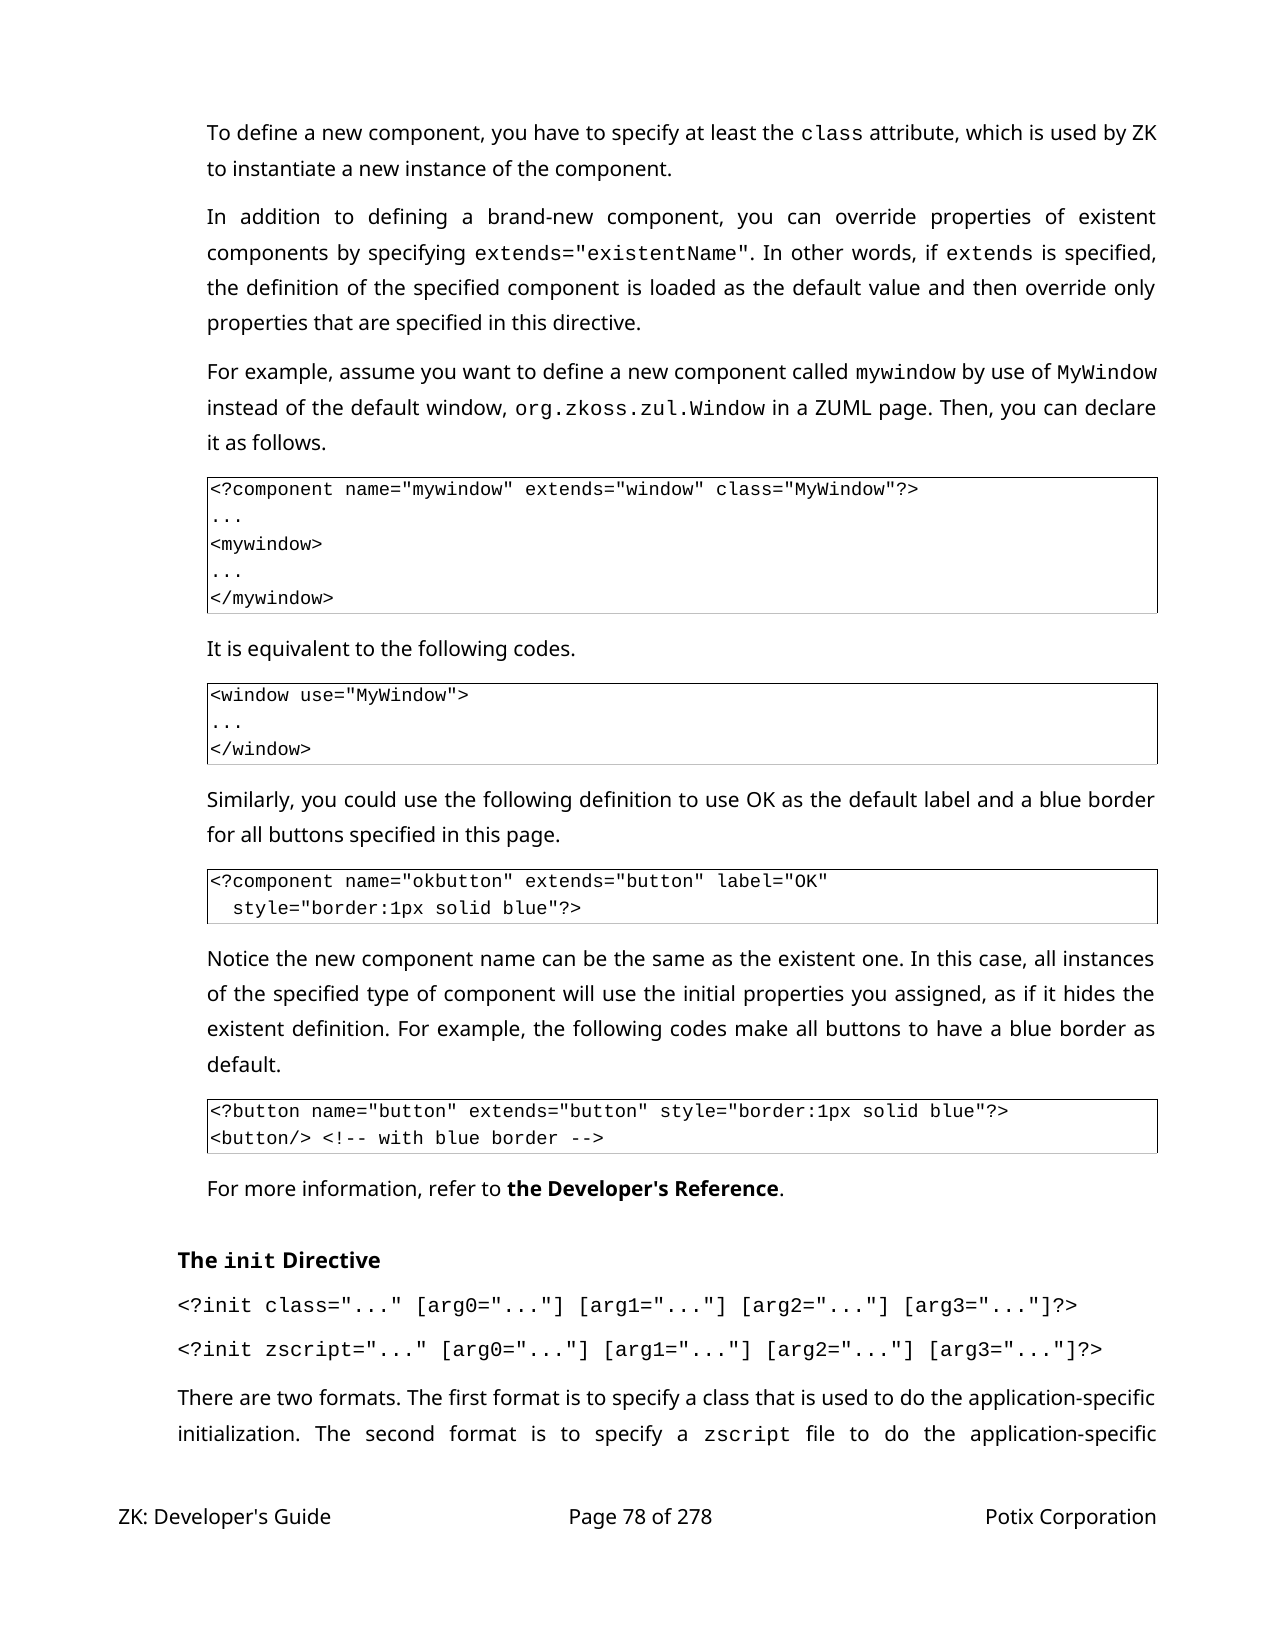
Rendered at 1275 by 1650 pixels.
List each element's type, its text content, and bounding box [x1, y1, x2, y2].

text ... [208, 504, 1157, 529]
text <?component name="okbutton" extends="button" label="OK" [208, 870, 1157, 893]
text There are two formats. The first format is to specify a class that is used to do the application-specific initialization. The second format is to specify a zscript file to do the application-specific [177, 1383, 1157, 1447]
text Notice the new component name can be the same as the existent one. In this case, all instances of the specified type of component will use the initial properties you assigned, as if it hides the existent definition. For example, the following codes make all buttons to have a blue border as default. [207, 944, 1157, 1078]
text <?init zscript="..." [arg0="..."] [arg1="..."] [arg2="..."] [arg3="..."]?> [177, 1339, 1157, 1363]
text </window> [208, 737, 1157, 764]
text </mywindow> [208, 586, 1157, 613]
text <?button name="button" extends="button" style="border:1px solid blue"?> [208, 1100, 1157, 1123]
text To define a new component, you have to specify at least the class attribute, which is used by ZK to instantiate a new instance of the component. [207, 118, 1157, 182]
text <?init class="..." [arg0="..."] [arg1="..."] [arg2="..."] [arg3="..."]?> [177, 1295, 1157, 1319]
text ... [208, 559, 1157, 583]
text It is equivalent to the following codes. [207, 634, 1157, 662]
subtitle The init Directive [177, 1244, 1157, 1274]
text <window use="MyWindow"> [208, 684, 1157, 707]
text ... [208, 710, 1157, 734]
text style="border:1px solid blue"?> [208, 896, 1157, 923]
text For more information, refer to the Developer's Reference. [207, 1174, 1157, 1202]
text <mywindow> [208, 532, 1157, 556]
text <?component name="mywindow" extends="window" class="MyWindow"?> [208, 478, 1157, 501]
text Similarly, you could use the following definition to use OK as the default label and a blue border for all buttons specified in this page. [207, 785, 1157, 848]
text <button/> <!-- with blue border --> [208, 1126, 1157, 1153]
text For example, assume you want to define a new component called mywindow by use of MyWindow instead of the default window, org.zkoss.zul.Window in a ZUML page. Then, you can declare it as follows. [207, 357, 1157, 457]
text In addition to defining a brand-new component, you can override properties of existent components by specifying extends="existentName". In other words, if extends is specified, the definition of the specified component is loaded as the default value and then override only properties that are specified in this directive. [207, 202, 1157, 337]
